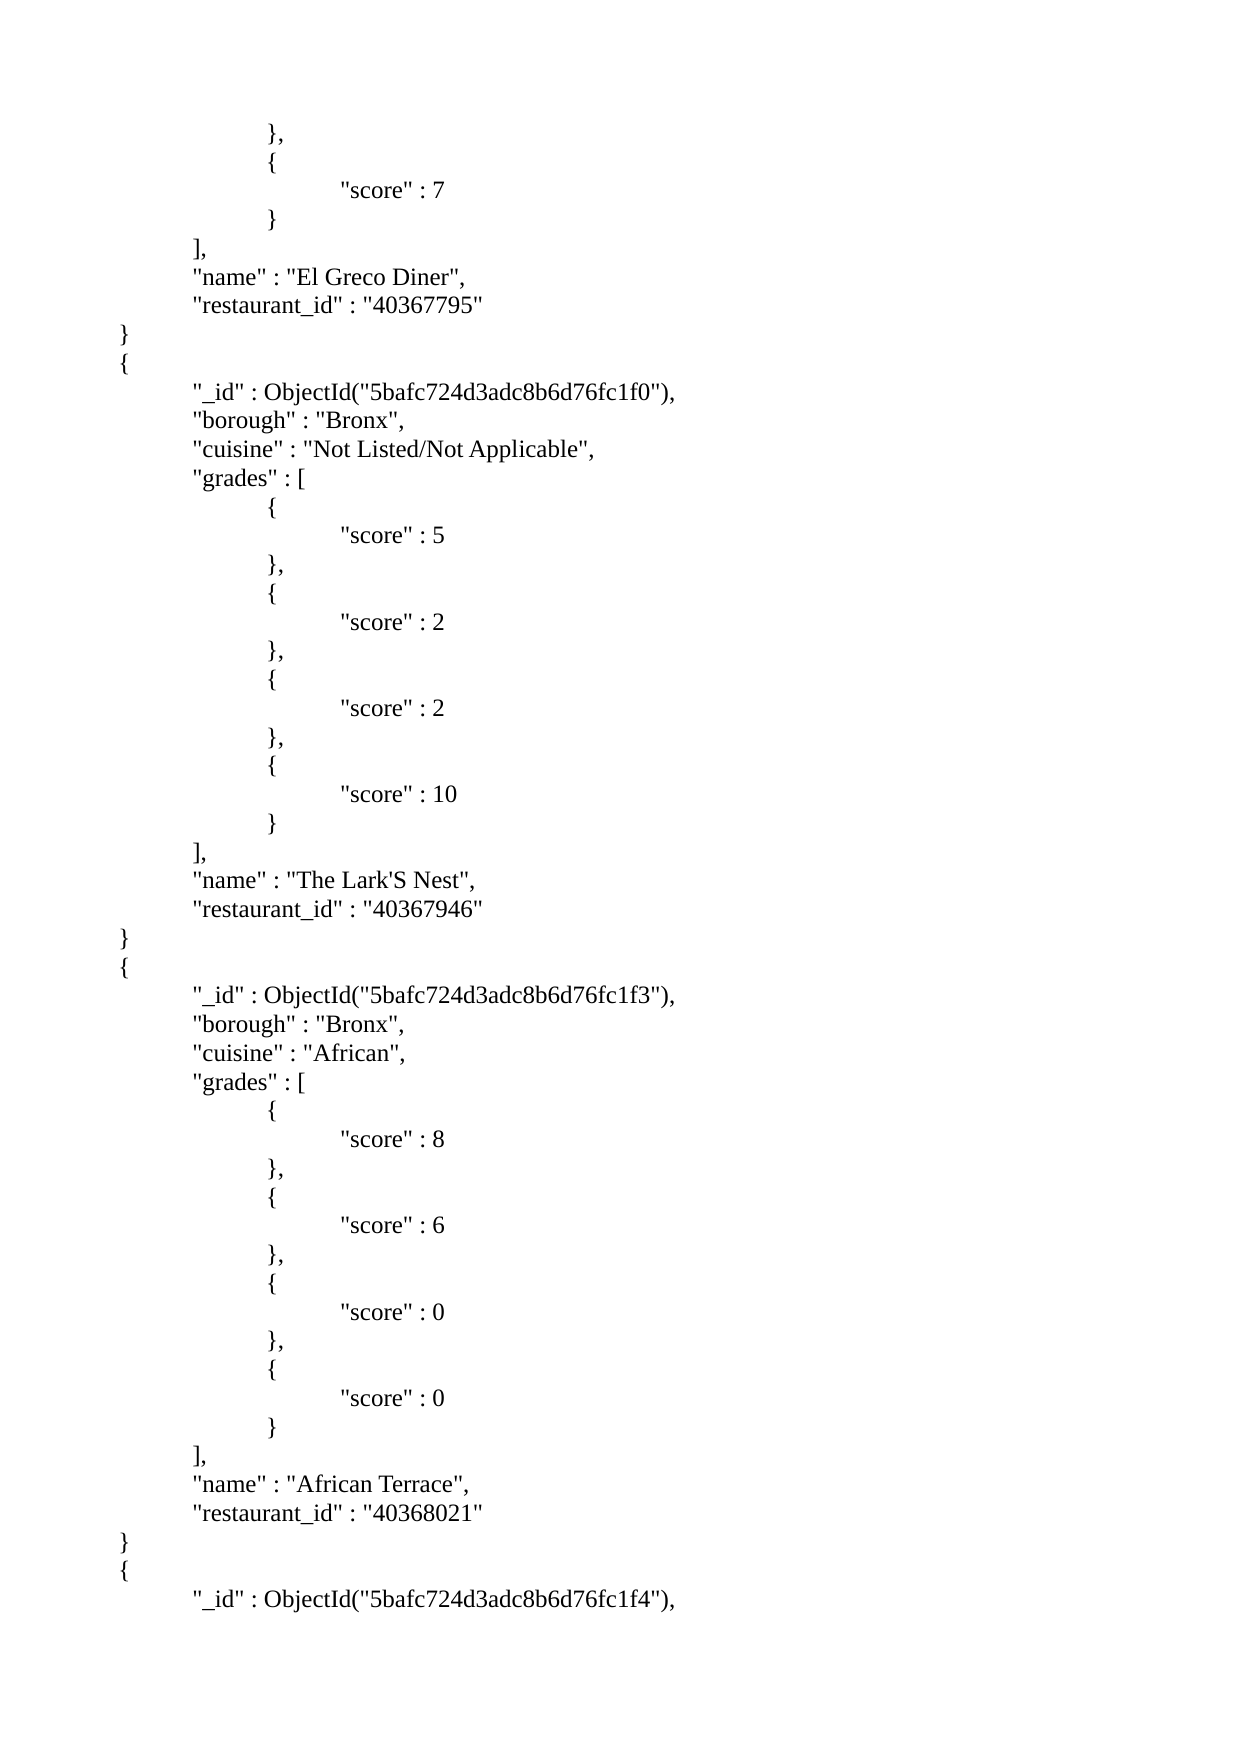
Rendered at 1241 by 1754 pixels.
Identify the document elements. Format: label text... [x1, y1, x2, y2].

text { [118, 1182, 1122, 1211]
text }, [118, 549, 1122, 578]
text "_id" : ObjectId("5bafc724d3adc8b6d76fc1f3"), [118, 981, 1122, 1009]
text "cuisine" : "African", [118, 1038, 1122, 1067]
text "borough" : "Bronx", [118, 406, 1122, 434]
text "score" : 0 [118, 1383, 1122, 1412]
text "score" : 5 [118, 521, 1122, 549]
text "grades" : [ [118, 463, 1122, 492]
text { [118, 1268, 1122, 1297]
text }, [118, 1239, 1122, 1268]
text { [118, 751, 1122, 779]
text "score" : 10 [118, 779, 1122, 808]
text { [118, 578, 1122, 607]
text { [118, 492, 1122, 521]
text "score" : 2 [118, 607, 1122, 636]
text "score" : 7 [118, 176, 1122, 204]
text ], [118, 1441, 1122, 1469]
text { [118, 1354, 1122, 1383]
text "_id" : ObjectId("5bafc724d3adc8b6d76fc1f4"), [118, 1584, 1122, 1613]
text "score" : 0 [118, 1297, 1122, 1326]
text }, [118, 722, 1122, 751]
text }, [118, 1326, 1122, 1354]
text { [118, 1556, 1122, 1584]
text }, [118, 118, 1122, 147]
text }, [118, 1153, 1122, 1182]
text { [118, 348, 1122, 377]
text "borough" : "Bronx", [118, 1009, 1122, 1038]
text { [118, 1096, 1122, 1124]
text "_id" : ObjectId("5bafc724d3adc8b6d76fc1f0"), [118, 377, 1122, 406]
text { [118, 147, 1122, 176]
text } [118, 1527, 1122, 1556]
text "name" : "The Lark'S Nest", [118, 866, 1122, 894]
text "name" : "African Terrace", [118, 1469, 1122, 1498]
text } [118, 319, 1122, 348]
text ], [118, 233, 1122, 262]
text } [118, 808, 1122, 837]
text }, [118, 636, 1122, 664]
text "cuisine" : "Not Listed/Not Applicable", [118, 434, 1122, 463]
text } [118, 923, 1122, 952]
text "score" : 8 [118, 1124, 1122, 1153]
text "restaurant_id" : "40368021" [118, 1498, 1122, 1527]
text } [118, 204, 1122, 233]
text "restaurant_id" : "40367795" [118, 291, 1122, 319]
text } [118, 1412, 1122, 1441]
text "name" : "El Greco Diner", [118, 262, 1122, 291]
text "score" : 6 [118, 1211, 1122, 1239]
text { [118, 952, 1122, 981]
text "restaurant_id" : "40367946" [118, 894, 1122, 923]
text "grades" : [ [118, 1067, 1122, 1096]
text { [118, 664, 1122, 693]
text ], [118, 837, 1122, 866]
text "score" : 2 [118, 693, 1122, 722]
